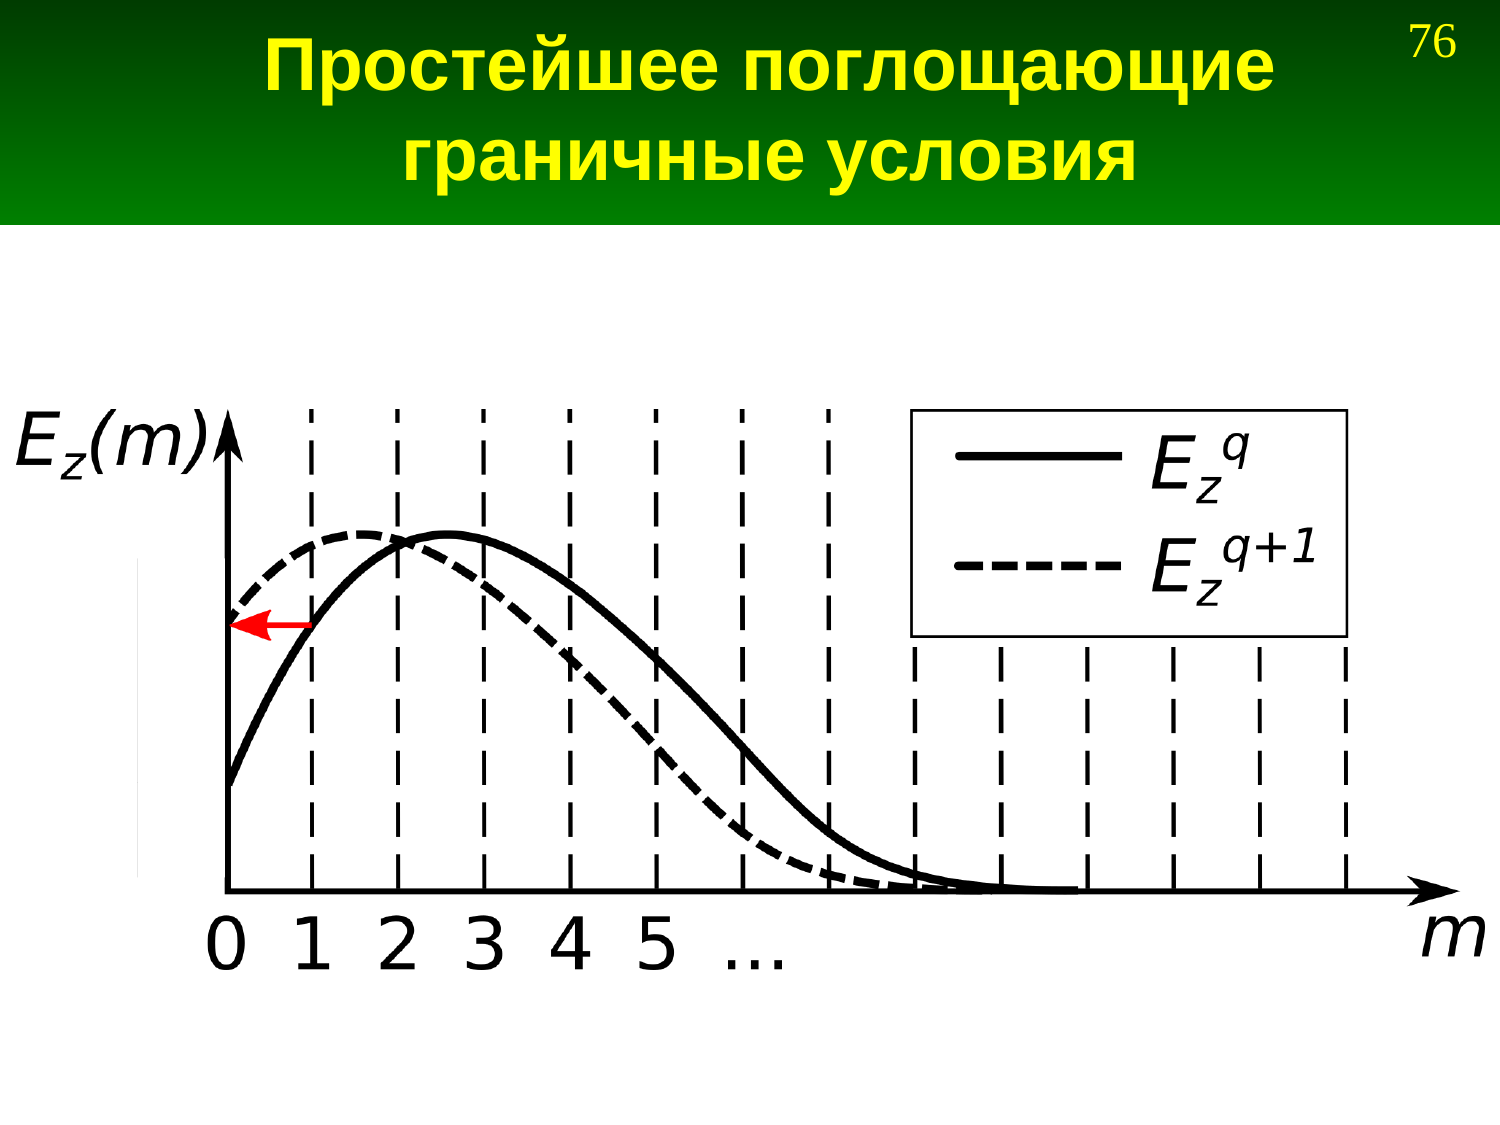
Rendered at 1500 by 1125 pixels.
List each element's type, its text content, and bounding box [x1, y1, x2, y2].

picture [16, 409, 1485, 970]
title Простейшее поглощающие граничные условия [100, 7, 1441, 204]
